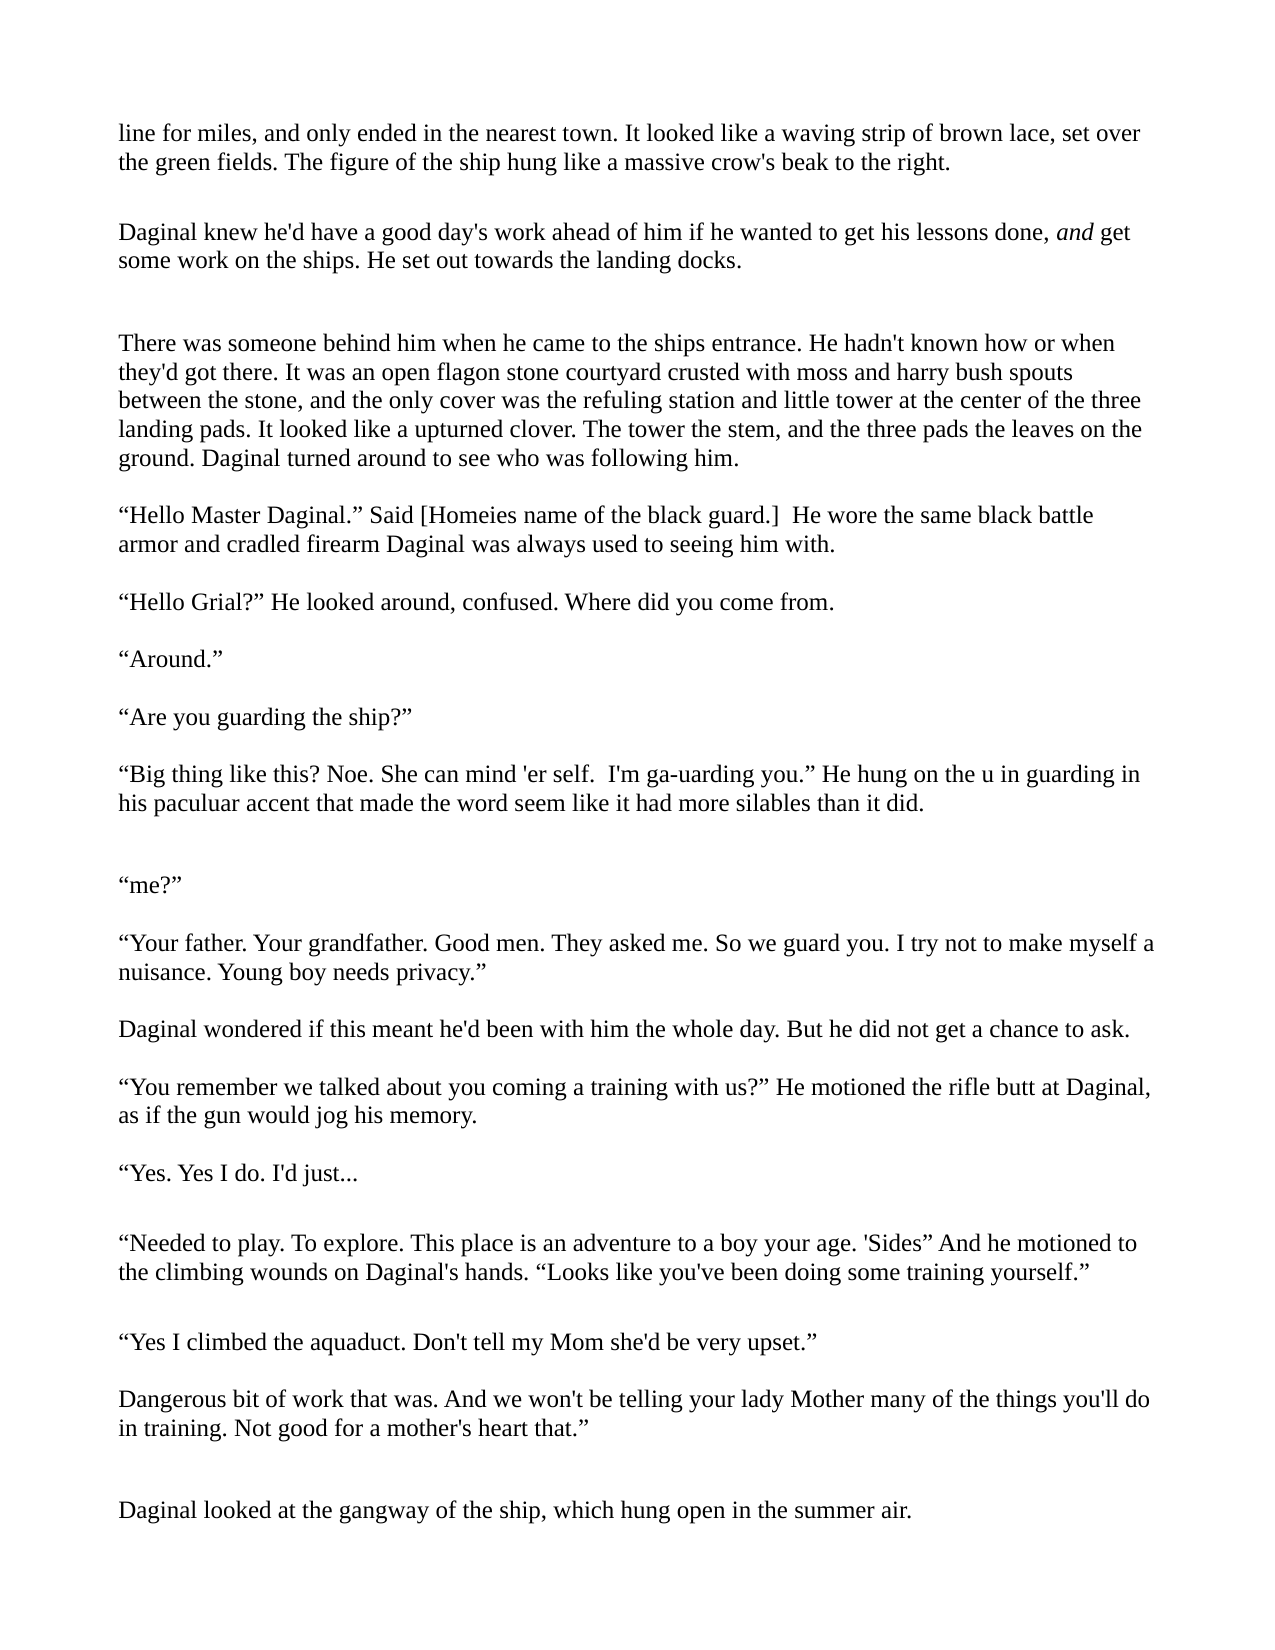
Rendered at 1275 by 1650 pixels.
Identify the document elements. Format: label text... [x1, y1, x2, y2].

text Daginal looked at the gangway of the ship, which hung open in the summer air. [118, 1496, 1157, 1524]
text “Needed to play. To explore. This place is an adventure to a boy your age. 'Sides” And he motioned to the climbing wounds on Daginal's hands. “Looks like you've been doing some training yourself.” [118, 1199, 1157, 1286]
text “Yes I climbed the aquaduct. Don't tell my Mom she'd be very upset.” Dangerous bit of work that was. And we won't be telling your lady Mother many of the things you'll do in training. Not good for a mother's heart that.” [118, 1298, 1157, 1442]
text line for miles, and only ended in the nearest town. It looked like a waving strip of brown lace, set over the green fields. The figure of the ship hung like a massive crow's beak to the right. [118, 118, 1157, 176]
text “me?” “Your father. Your grandfather. Good men. They asked me. So we guard you. I try not to make myself a nuisance. Young boy needs privacy.” Daginal wondered if this meant he'd been with him the whole day. But he did not get a chance to ask. “You remember we talked about you coming a training with us?” He motioned the rifle butt at Daginal, as if the gun would jog his memory. “Yes. Yes I do. I'd just... [118, 871, 1157, 1187]
text There was someone behind him when he came to the ships entrance. He hadn't known how or when they'd got there. It was an open flagon stone courtyard crusted with moss and harry bush spouts between the stone, and the only cover was the refuling station and little tower at the center of the three landing pads. It looked like a upturned clover. The tower the stem, and the three pads the leaves on the ground. Daginal turned around to see who was following him. “Hello Master Daginal.” Said [Homeies name of the black guard.] He wore the same black battle armor and cradled firearm Daginal was always used to seeing him with. “Hello Grial?” He looked around, confused. Where did you come from. “Around.” “Are you guarding the ship?” “Big thing like this? Noe. She can mind 'er self. I'm ga-uarding you.” He hung on the u in guarding in his paculuar accent that made the word seem like it had more silables than it did. [118, 328, 1157, 817]
text Daginal knew he'd have a good day's work ahead of him if he wanted to get his lessons done, and get some work on the ships. He set out towards the landing docks. [118, 188, 1157, 274]
